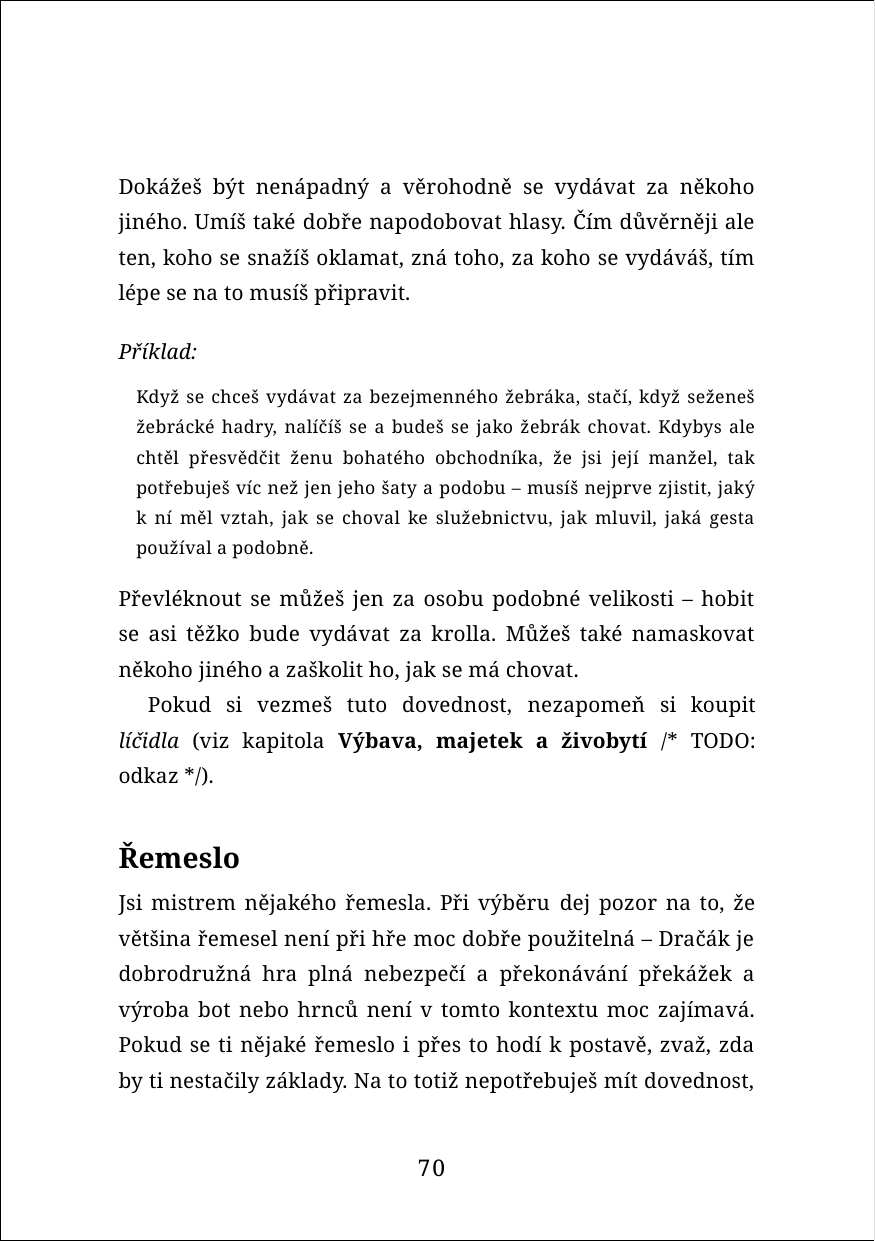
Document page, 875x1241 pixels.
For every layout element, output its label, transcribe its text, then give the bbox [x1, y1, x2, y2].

text Když se chceš vydávat za bezejmenného žebráka, stačí, když seženeš žebrácké hadry, nalíčíš se a budeš se jako žebrák chovat. Kdybys ale chtěl přesvědčit ženu bohatého obchodníka, že jsi její manžel, tak potřebuješ víc než jen jeho šaty a podobu – musíš nejprve zjistit, jaký k ní měl vztah, jak se choval ke služebnictvu, jak mluvil, jaká gesta používal a podobně. [136, 385, 756, 560]
text Dokážeš být nenápadný a věrohodně se vydávat za někoho jiného. Umíš také dobře napodobovat hlasy. Čím důvěrněji ale ten, koho se snažíš oklamat, zná toho, za koho se vydáváš, tím lépe se na to musíš připravit. [118, 172, 756, 307]
subtitle Řemeslo [118, 838, 756, 877]
text Jsi mistrem nějakého řemesla. Při výběru dej pozor na to, že většina řemesel není při hře moc dobře použitelná – Dračák je dobrodružná hra plná nebezpečí a překonávání překážek a výroba bot nebo hrnců není v tomto kontextu moc zajímavá. Pokud se ti nějaké řemeslo i přes to hodí k postavě, zvaž, zda by ti nestačily základy. Na to totiž nepotřebuješ mít dovednost, [118, 888, 756, 1094]
text Příklad: [118, 337, 756, 366]
text Převléknout se můžeš jen za osobu podobné velikosti – hobit se asi těžko bude vydávat za krolla. Můžeš také namaskovat někoho jiného a zaškolit ho, jak se má chovat. Pokud si vezmeš tuto dovednost, nezapomeň si koupit líčidla (viz kapitola Výbava, majetek a živobytí /* TODO: odkaz */). [118, 584, 756, 790]
